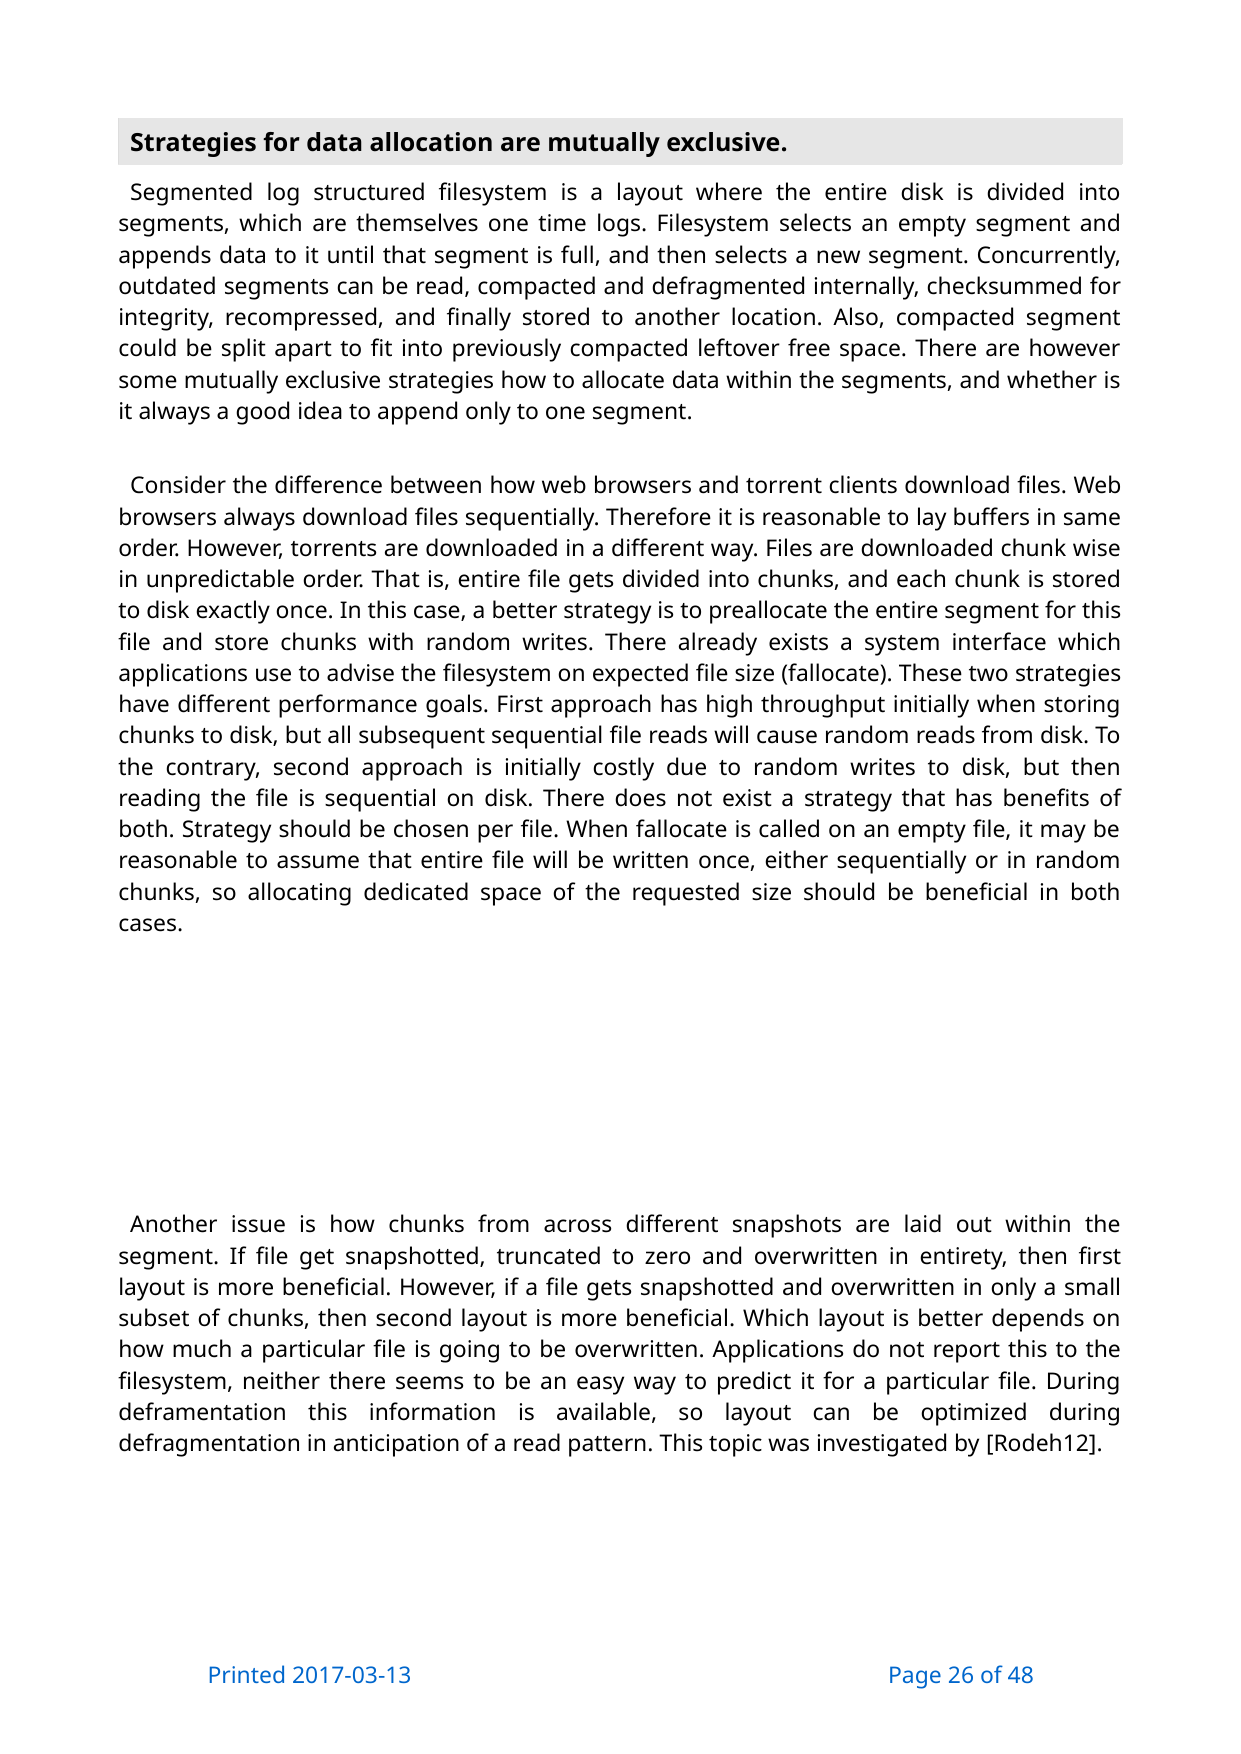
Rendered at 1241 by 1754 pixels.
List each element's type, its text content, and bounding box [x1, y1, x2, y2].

text Another issue is how chunks from across different snapshots are laid out within the segment. If file get snapshotted, truncated to zero and overwritten in entirety, then first layout is more beneficial. However, if a file gets snapshotted and overwritten in only a small subset of chunks, then second layout is more beneficial. Which layout is better depends on how much a particular file is going to be overwritten. Applications do not report this to the filesystem, neither there seems to be an easy way to predict it for a particular file. During deframentation this information is available, so layout can be optimized during defragmentation in anticipation of a read pattern. This topic was investigated by [Rodeh12]. [118, 1208, 1122, 1458]
text Segmented log structured filesystem is a layout where the entire disk is divided into segments, which are themselves one time logs. Filesystem selects an empty segment and appends data to it until that segment is full, and then selects a new segment. Concurrently, outdated segments can be read, compacted and defragmented internally, checksummed for integrity, recompressed, and finally stored to another location. Also, compacted segment could be split apart to fit into previously compacted leftover free space. There are however some mutually exclusive strategies how to allocate data within the segments, and whether is it always a good idea to append only to one segment. [118, 176, 1122, 426]
text Consider the difference between how web browsers and torrent clients download files. Web browsers always download files sequentially. Therefore it is reasonable to lay buffers in same order. However, torrents are downloaded in a different way. Files are downloaded chunk wise in unpredictable order. That is, entire file gets divided into chunks, and each chunk is stored to disk exactly once. In this case, a better strategy is to preallocate the entire segment for this file and store chunks with random writes. There already exists a system interface which applications use to advise the filesystem on expected file size (fallocate). These two strategies have different performance goals. First approach has high throughput initially when storing chunks to disk, but all subsequent sequential file reads will cause random reads from disk. To the contrary, second approach is initially costly due to random writes to disk, but then reading the file is sequential on disk. There does not exist a strategy that has benefits of both. Strategy should be chosen per file. When fallocate is called on an empty file, it may be reasonable to assume that entire file will be written once, either sequentially or in random chunks, so allocating dedicated space of the requested size should be beneficial in both cases. [118, 469, 1122, 938]
subtitle Strategies for data allocation are mutually exclusive. [119, 119, 1122, 164]
